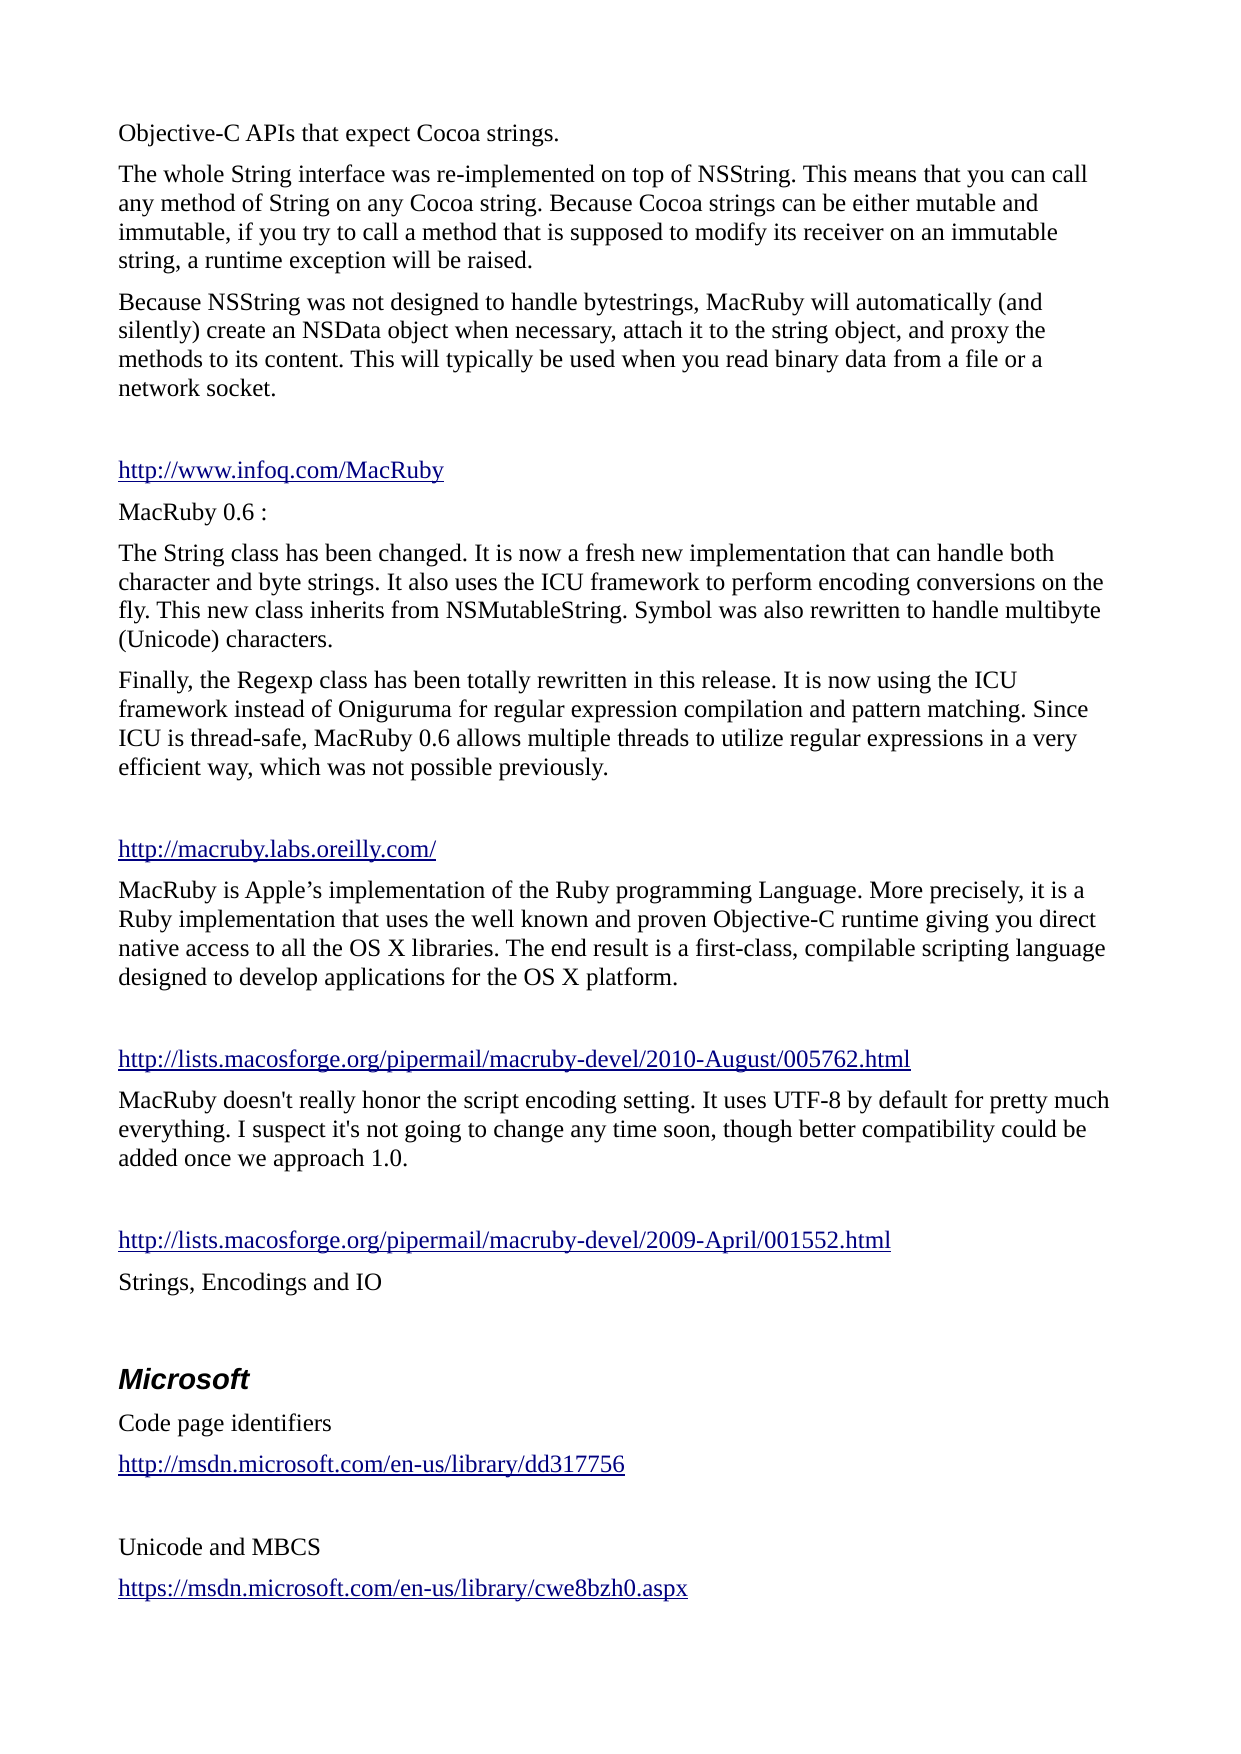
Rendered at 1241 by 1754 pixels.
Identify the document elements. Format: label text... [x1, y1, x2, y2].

text MacRuby 0.6 : [118, 497, 1122, 526]
text http://macruby.labs.oreilly.com/ [118, 834, 1122, 863]
text Code page identifiers [118, 1408, 1122, 1437]
text Because NSString was not designed to handle bytestrings, MacRuby will automatically (and silently) create an NSData object when necessary, attach it to the string object, and proxy the methods to its content. This will typically be used when you read binary data from a file or a network socket. [118, 287, 1122, 402]
text The whole String interface was re-implemented on top of NSString. This means that you can call any method of String on any Cocoa string. Because Cocoa strings can be either mutable and immutable, if you try to call a method that is supposed to modify its receiver on an immutable string, a runtime exception will be raised. [118, 159, 1122, 274]
text MacRuby is Apple’s implementation of the Ruby programming Language. More precisely, it is a Ruby implementation that uses the well known and proven Objective-C runtime giving you direct native access to all the OS X libraries. The end result is a first-class, compilable scripting language designed to develop applications for the OS X platform. [118, 876, 1122, 991]
text MacRuby doesn't really honor the script encoding setting. It uses UTF-8 by default for pretty much everything. I suspect it's not going to change any time soon, though better compatibility could be added once we approach 1.0. [118, 1086, 1122, 1172]
text Objective-C APIs that expect Cocoa strings. [118, 118, 1122, 147]
subtitle Microsoft [118, 1362, 1122, 1395]
text http://msdn.microsoft.com/en-us/library/dd317756 [118, 1449, 1122, 1478]
text Strings, Encodings and IO [118, 1267, 1122, 1296]
text https://msdn.microsoft.com/en-us/library/cwe8bzh0.aspx [118, 1573, 1122, 1602]
text http://lists.macosforge.org/pipermail/macruby-devel/2010-August/005762.html [118, 1044, 1122, 1073]
text The String class has been changed. It is now a fresh new implementation that can handle both character and byte strings. It also uses the ICU framework to perform encoding conversions on the fly. This new class inherits from NSMutableString. Symbol was also rewritten to handle multibyte (Unicode) characters. [118, 538, 1122, 653]
text Finally, the Regexp class has been totally rewritten in this release. It is now using the ICU framework instead of Oniguruma for regular expression compilation and pattern matching. Since ICU is thread-safe, MacRuby 0.6 allows multiple threads to utilize regular expressions in a very efficient way, which was not possible previously. [118, 666, 1122, 781]
text http://www.infoq.com/MacRuby [118, 456, 1122, 484]
text http://lists.macosforge.org/pipermail/macruby-devel/2009-April/001552.html [118, 1226, 1122, 1254]
text Unicode and MBCS [118, 1532, 1122, 1560]
